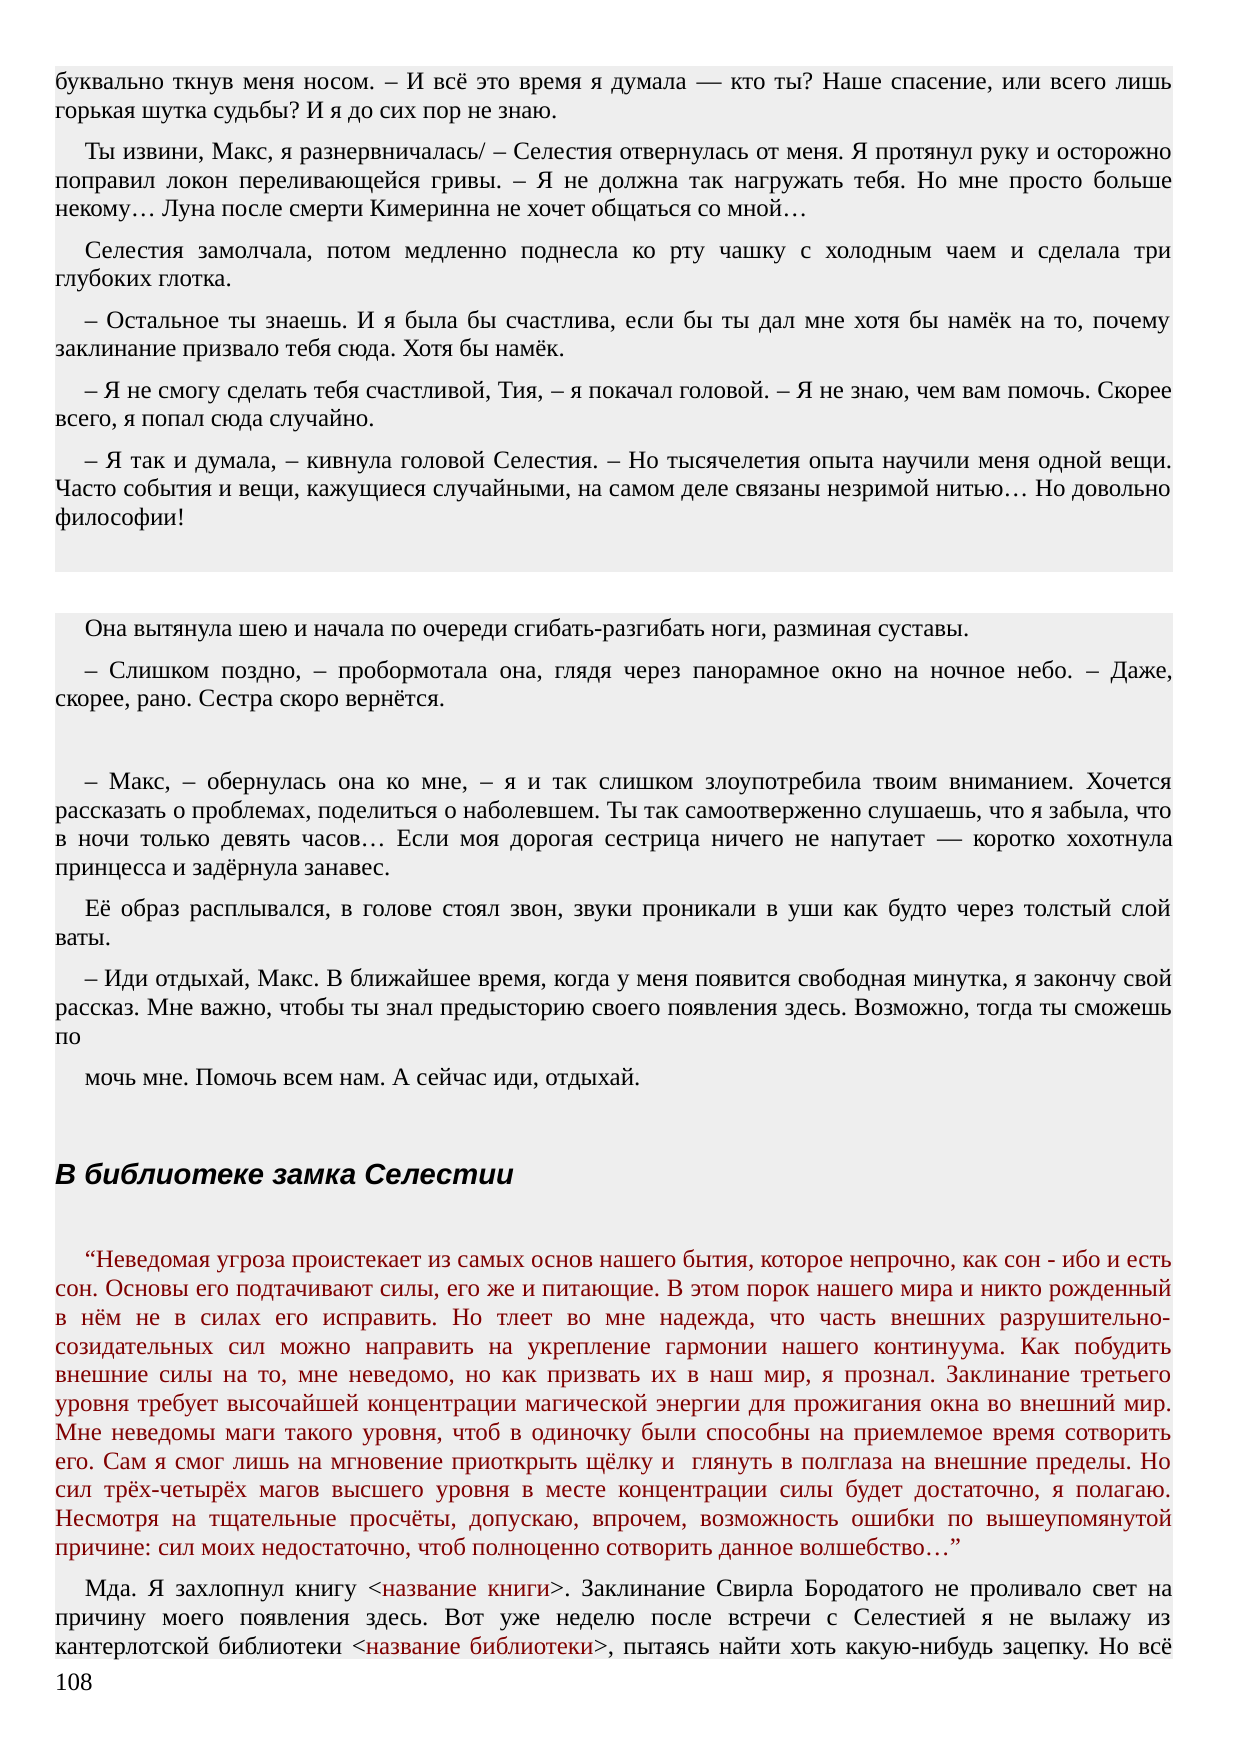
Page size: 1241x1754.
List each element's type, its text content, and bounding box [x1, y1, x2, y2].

text Она вытянула шею и начала по очереди сгибать-разгибать ноги, разминая суставы. [55, 613, 1173, 642]
text Её образ расплывался, в голове стоял звон, звуки проникали в уши как будто через толстый слой ваты. [55, 893, 1173, 951]
text Селестия замолчала, потом медленно поднесла ко рту чашку с холодным чаем и сделала три глубоких глотка. [55, 235, 1173, 292]
text – Остальное ты знаешь. И я была бы счастлива, если бы ты дал мне хотя бы намёк на то, почему заклинание призвало тебя сюда. Хотя бы намёк. [55, 305, 1173, 362]
subtitle В библиотеке замка Селестии [55, 1157, 1173, 1191]
text буквально ткнув меня носом. – И всё это время я думала — кто ты? Наше спасение, или всего лишь горькая шутка судьбы? И я до сих пор не знаю. [55, 66, 1173, 123]
text – Я не смогу сделать тебя счастливой, Тия, – я покачал головой. – Я не знаю, чем вам помочь. Скорее всего, я попал сюда случайно. [55, 375, 1173, 432]
text – Макс, – обернулась она ко мне, – я и так слишком злоупотребила твоим вниманием. Хочется рассказать о проблемах, поделиться о наболевшем. Ты так самоотверженно слушаешь, что я забыла, что в ночи только девять часов… Если моя дорогая сестрица ничего не напутает — коротко хохотнула принцесса и задёрнула занавес. [55, 766, 1173, 881]
text Мда. Я захлопнул книгу <название книги>. Заклинание Свирла Бородатого не проливало свет на причину моего появления здесь. Вот уже неделю после встречи с Селестией я не вылажу из кантерлотской библиотеки <название библиотеки>, пытаясь найти хоть какую-нибудь зацепку. Но всё [55, 1573, 1173, 1659]
text – Иди отдыхай, Макс. В ближайшее время, когда у меня появится свободная минутка, я закончу свой рассказ. Мне важно, чтобы ты знал предысторию своего появления здесь. Возможно, тогда ты сможешь по [55, 963, 1173, 1050]
text – Я так и думала, – кивнула головой Селестия. – Но тысячелетия опыта научили меня одной вещи. Часто события и вещи, кажущиеся случайными, на самом деле связаны незримой нитью… Но довольно философии! [55, 445, 1173, 531]
text – Слишком поздно, – пробормотала она, глядя через панорамное окно на ночное небо. – Даже, скорее, рано. Сестра скоро вернётся. [55, 655, 1173, 712]
text Ты извини, Макс, я разнервничалась/ – Селестия отвернулась от меня. Я протянул руку и осторожно поправил локон переливающейся гривы. – Я не должна так нагружать тебя. Но мне просто больше некому… Луна после смерти Кимеринна не хочет общаться со мной… [55, 136, 1173, 222]
text мочь мне. Помочь всем нам. А сейчас иди, отдыхай. [55, 1062, 1173, 1091]
text “Неведомая угроза проистекает из самых основ нашего бытия, которое непрочно, как сон - ибо и есть сон. Основы его подтачивают силы, его же и питающие. В этом порок нашего мира и никто рожденный в нём не в силах его исправить. Но тлеет во мне надежда, что часть внешних разрушительно-созидательных сил можно направить на укрепление гармонии нашего континуума. Как побудить внешние силы на то, мне неведомо, но как призвать их в наш мир, я прознал. Заклинание третьего уровня требует высочайшей концентрации магической энергии для прожигания окна во внешний мир. Мне неведомы маги такого уровня, чтоб в одиночку были способны на приемлемое время сотворить его. Сам я смог лишь на мгновение приоткрыть щёлку и глянуть в полглаза на внешние пределы. Но сил трёх-четырёх магов высшего уровня в месте концентрации силы будет достаточно, я полагаю. Несмотря на тщательные просчёты, допускаю, впрочем, возможность ошибки по вышеупомянутой причине: сил моих недостаточно, чтоб полноценно сотворить данное волшебство…” [55, 1244, 1173, 1561]
